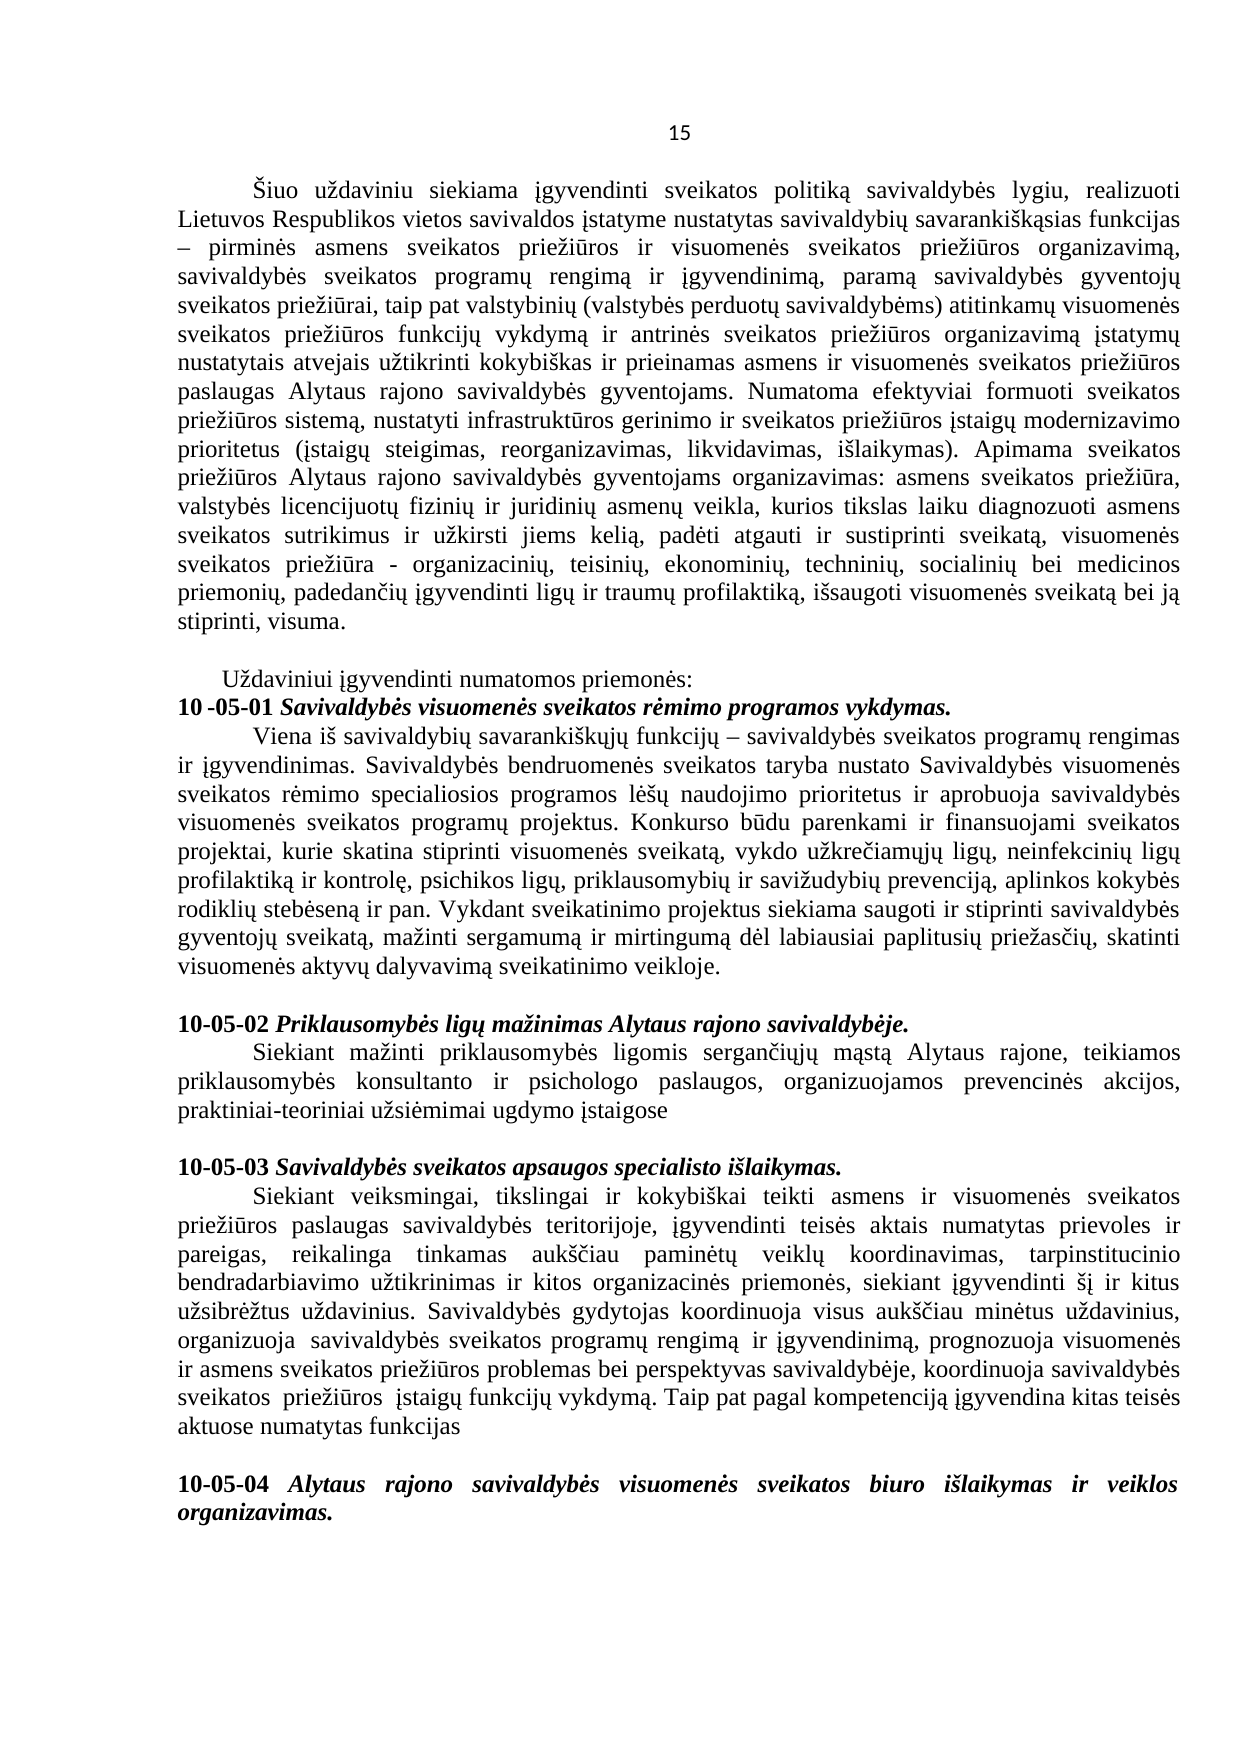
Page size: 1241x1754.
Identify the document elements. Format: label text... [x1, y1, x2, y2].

text Šiuo uždaviniu siekiama įgyvendinti sveikatos politiką savivaldybės lygiu, realizuoti Lietuvos Respublikos vietos savivaldos įstatyme nustatytas savivaldybių savarankiškąsias funkcijas – pirminės asmens sveikatos priežiūros ir visuomenės sveikatos priežiūros organizavimą, savivaldybės sveikatos programų rengimą ir įgyvendinimą, paramą savivaldybės gyventojų sveikatos priežiūrai, taip pat valstybinių (valstybės perduotų savivaldybėms) atitinkamų visuomenės sveikatos priežiūros funkcijų vykdymą ir antrinės sveikatos priežiūros organizavimą įstatymų nustatytais atvejais užtikrinti kokybiškas ir prieinamas asmens ir visuomenės sveikatos priežiūros paslaugas Alytaus rajono savivaldybės gyventojams. Numatoma efektyviai formuoti sveikatos priežiūros sistemą, nustatyti infrastruktūros gerinimo ir sveikatos priežiūros įstaigų modernizavimo prioritetus (įstaigų steigimas, reorganizavimas, likvidavimas, išlaikymas). Apimama sveikatos priežiūros Alytaus rajono savivaldybės gyventojams organizavimas: asmens sveikatos priežiūra, valstybės licencijuotų fizinių ir juridinių asmenų veikla, kurios tikslas laiku diagnozuoti asmens sveikatos sutrikimus ir užkirsti jiems kelią, padėti atgauti ir sustiprinti sveikatą, visuomenės sveikatos priežiūra - organizacinių, teisinių, ekonominių, techninių, socialinių bei medicinos priemonių, padedančių įgyvendinti ligų ir traumų profilaktiką, išsaugoti visuomenės sveikatą bei ją stiprinti, visuma. [177, 175, 1181, 635]
text Siekiant mažinti priklausomybės ligomis sergančiųjų mąstą Alytaus rajone, teikiamos priklausomybės konsultanto ir psichologo paslaugos, organizuojamos prevencinės akcijos, praktiniai-teoriniai užsiėmimai ugdymo įstaigose [177, 1037, 1181, 1124]
text 10-05-04 Alytaus rajono savivaldybės visuomenės sveikatos biuro išlaikymas ir veiklos organizavimas. [177, 1469, 1181, 1526]
text 10-05-02 Priklausomybės ligų mažinimas Alytaus rajono savivaldybėje. [177, 1009, 1181, 1037]
text 10 -05-01 Savivaldybės visuomenės sveikatos rėmimo programos vykdymas. [177, 692, 1181, 721]
text 10-05-03 Savivaldybės sveikatos apsaugos specialisto išlaikymas. [177, 1152, 1181, 1181]
text Viena iš savivaldybių savarankiškųjų funkcijų – savivaldybės sveikatos programų rengimas ir įgyvendinimas. Savivaldybės bendruomenės sveikatos taryba nustato Savivaldybės visuomenės sveikatos rėmimo specialiosios programos lėšų naudojimo prioritetus ir aprobuoja savivaldybės visuomenės sveikatos programų projektus. Konkurso būdu parenkami ir finansuojami sveikatos projektai, kurie skatina stiprinti visuomenės sveikatą, vykdo užkrečiamųjų ligų, neinfekcinių ligų profilaktiką ir kontrolę, psichikos ligų, priklausomybių ir savižudybių prevenciją, aplinkos kokybės rodiklių stebėseną ir pan. Vykdant sveikatinimo projektus siekiama saugoti ir stiprinti savivaldybės gyventojų sveikatą, mažinti sergamumą ir mirtingumą dėl labiausiai paplitusių priežasčių, skatinti visuomenės aktyvų dalyvavimą sveikatinimo veikloje. [177, 721, 1181, 980]
text Uždaviniui įgyvendinti numatomos priemonės: [177, 664, 1181, 692]
text Siekiant veiksmingai, tikslingai ir kokybiškai teikti asmens ir visuomenės sveikatos priežiūros paslaugas savivaldybės teritorijoje, įgyvendinti teisės aktais numatytas prievoles ir pareigas, reikalinga tinkamas aukščiau paminėtų veiklų koordinavimas, tarpinstitucinio bendradarbiavimo užtikrinimas ir kitos organizacinės priemonės, siekiant įgyvendinti šį ir kitus užsibrėžtus uždavinius. Savivaldybės gydytojas koordinuoja visus aukščiau minėtus uždavinius, organizuoja savivaldybės sveikatos programų rengimą ir įgyvendinimą, prognozuoja visuomenės ir asmens sveikatos priežiūros problemas bei perspektyvas savivaldybėje, koordinuoja savivaldybės sveikatos priežiūros įstaigų funkcijų vykdymą. Taip pat pagal kompetenciją įgyvendina kitas teisės aktuose numatytas funkcijas [177, 1181, 1181, 1440]
